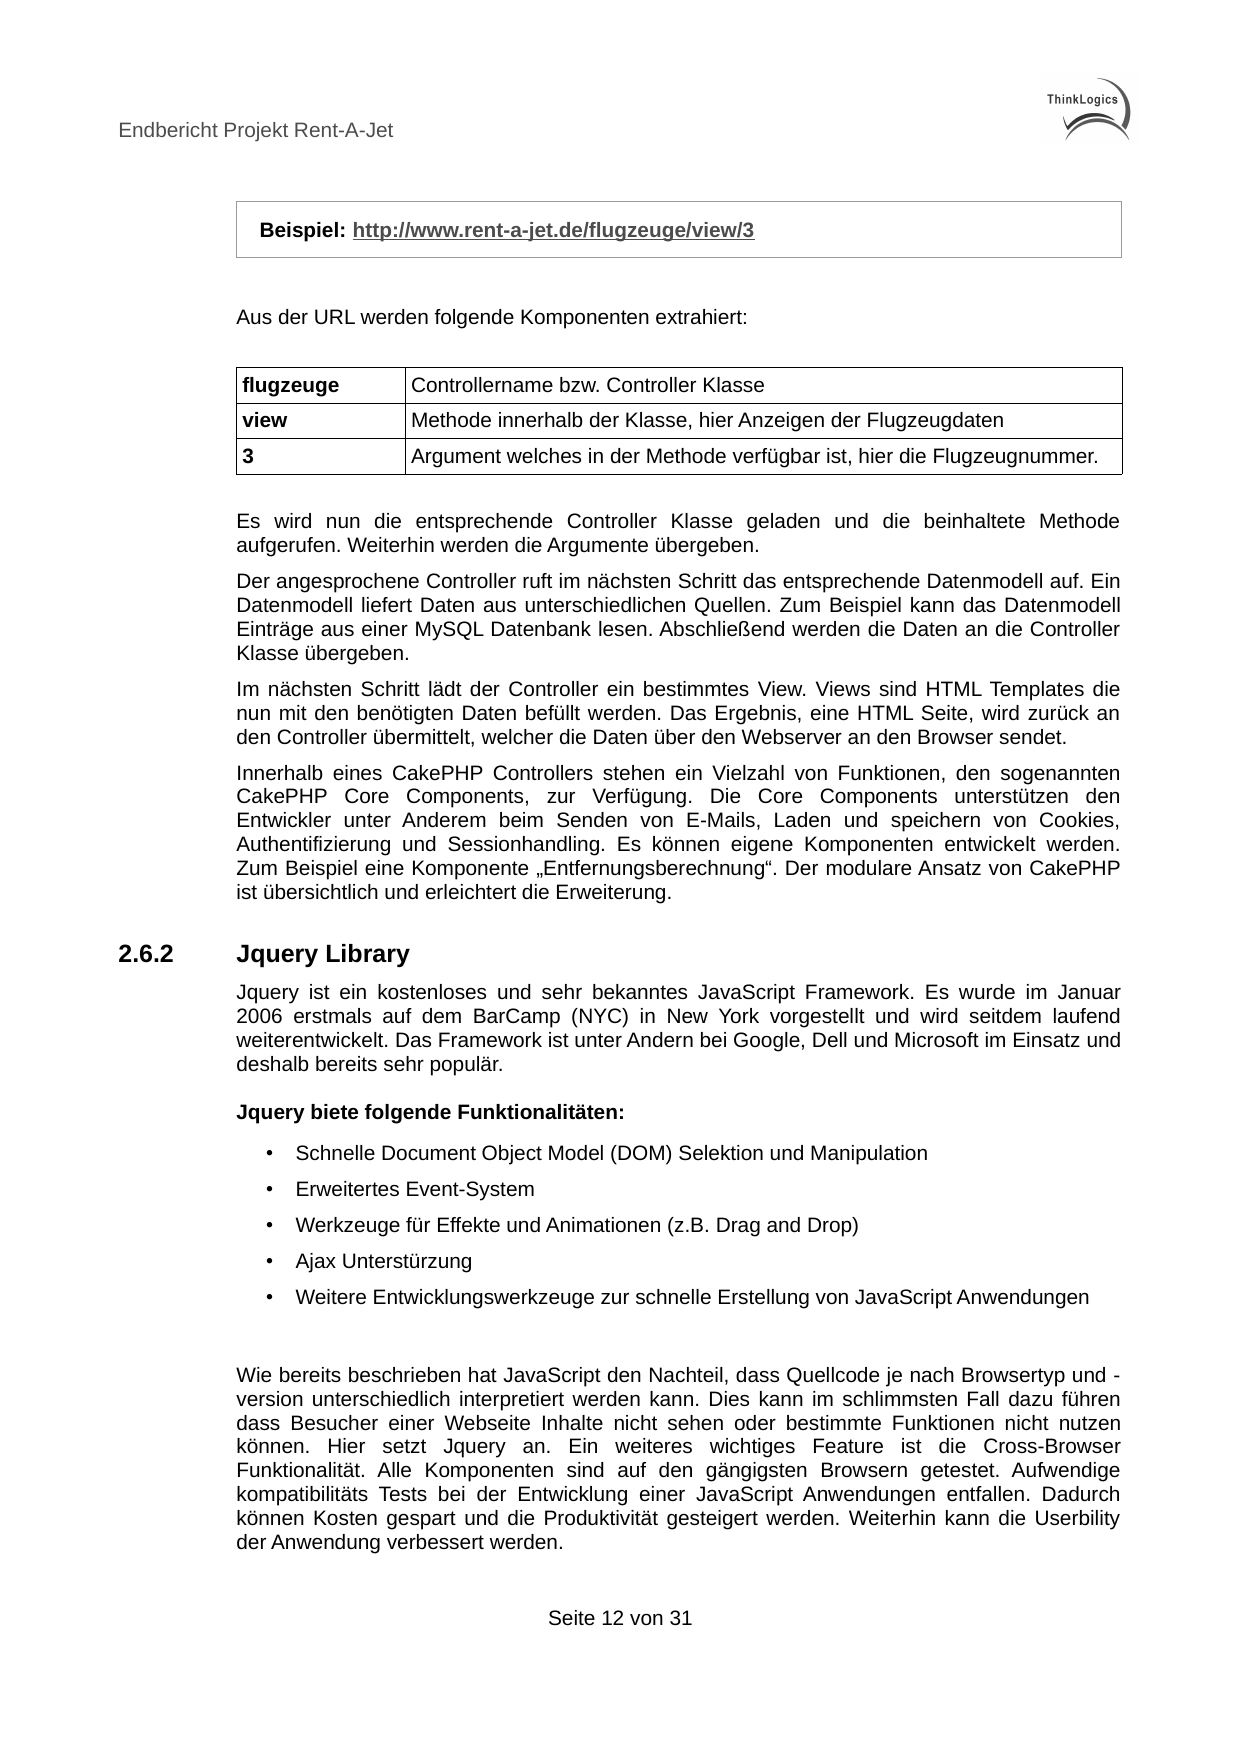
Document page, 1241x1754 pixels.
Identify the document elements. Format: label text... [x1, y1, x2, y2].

text Wie bereits beschrieben hat JavaScript den Nachteil, dass Quellcode je nach Browsertyp und -version unterschiedlich interpretiert werden kann. Dies kann im schlimmsten Fall dazu führen dass Besucher einer Webseite Inhalte nicht sehen oder bestimmte Funktionen nicht nutzen können. Hier setzt Jquery an. Ein weiteres wichtiges Feature ist die Cross-Browser Funktionalität. Alle Komponenten sind auf den gängigsten Browsern getestet. Aufwendige kompatibilitäts Tests bei der Entwicklung einer JavaScript Anwendungen entfallen. Dadurch können Kosten gespart und die Produktivität gesteigert werden. Weiterhin kann die Userbility der Anwendung verbessert werden. [236, 1362, 1122, 1554]
text Jquery ist ein kostenloses und sehr bekanntes JavaScript Framework. Es wurde im Januar 2006 erstmals auf dem BarCamp (NYC) in New York vorgestellt und wird seitdem laufend weiterentwickelt. Das Framework ist unter Andern bei Google, Dell und Microsoft im Einsatz und deshalb bereits sehr populär. [236, 980, 1122, 1076]
list Schnelle Document Object Model (DOM) Selektion und Manipulation [266, 1141, 1122, 1165]
table_header flugzeuge [237, 368, 405, 402]
text Aus der URL werden folgende Komponenten extrahiert: [236, 305, 1122, 329]
text Innerhalb eines CakePHP Controllers stehen ein Vielzahl von Funktionen, den sogenannten CakePHP Core Components, zur Verfügung. Die Core Components unterstützen den Entwickler unter Anderem beim Senden von E-Mails, Laden und speichern von Cookies, Authentifizierung und Sessionhandling. Es können eigene Komponenten entwickelt werden. Zum Beispiel eine Komponente „Entfernungsberechnung“. Der modulare Ansatz von CakePHP ist übersichtlich und erleichtert die Erweiterung. [236, 760, 1122, 904]
subtitle Jquery Library [118, 939, 1122, 968]
text Es wird nun die entsprechende Controller Klasse geladen und die beinhaltete Methode aufgerufen. Weiterhin werden die Argumente übergeben. [236, 509, 1122, 557]
list Ajax Unterstürzung [266, 1249, 1122, 1273]
text Der angesprochene Controller ruft im nächsten Schritt das entsprechende Datenmodell auf. Ein Datenmodell liefert Daten aus unterschiedlichen Quellen. Zum Beispiel kann das Datenmodell Einträge aus einer MySQL Datenbank lesen. Abschließend werden die Daten an die Controller Klasse übergeben. [236, 569, 1122, 665]
table_cell Argument welches in der Methode verfügbar ist, hier die Flugzeugnummer. [406, 439, 1122, 473]
table_cell Methode innerhalb der Klasse, hier Anzeigen der Flugzeugdaten [406, 404, 1122, 438]
list Erweitertes Event-System [266, 1177, 1122, 1201]
text Jquery biete folgende Funktionalitäten: [236, 1099, 1122, 1123]
text Im nächsten Schritt lädt der Controller ein bestimmtes View. Views sind HTML Templates die nun mit den benötigten Daten befüllt werden. Das Ergebnis, eine HTML Seite, wird zurück an den Controller übermittelt, welcher die Daten über den Webserver an den Browser sendet. [236, 677, 1122, 748]
table_cell 3 [237, 439, 405, 473]
table_cell view [237, 404, 405, 438]
table_header Beispiel: http://www.rent-a-jet.de/flugzeuge/view/3 [237, 202, 1121, 257]
list Weitere Entwicklungswerkzeuge zur schnelle Erstellung von JavaScript Anwendungen [266, 1285, 1122, 1309]
table_header Controllername bzw. Controller Klasse [406, 368, 1122, 402]
list Werkzeuge für Effekte und Animationen (z.B. Drag and Drop) [266, 1213, 1122, 1237]
